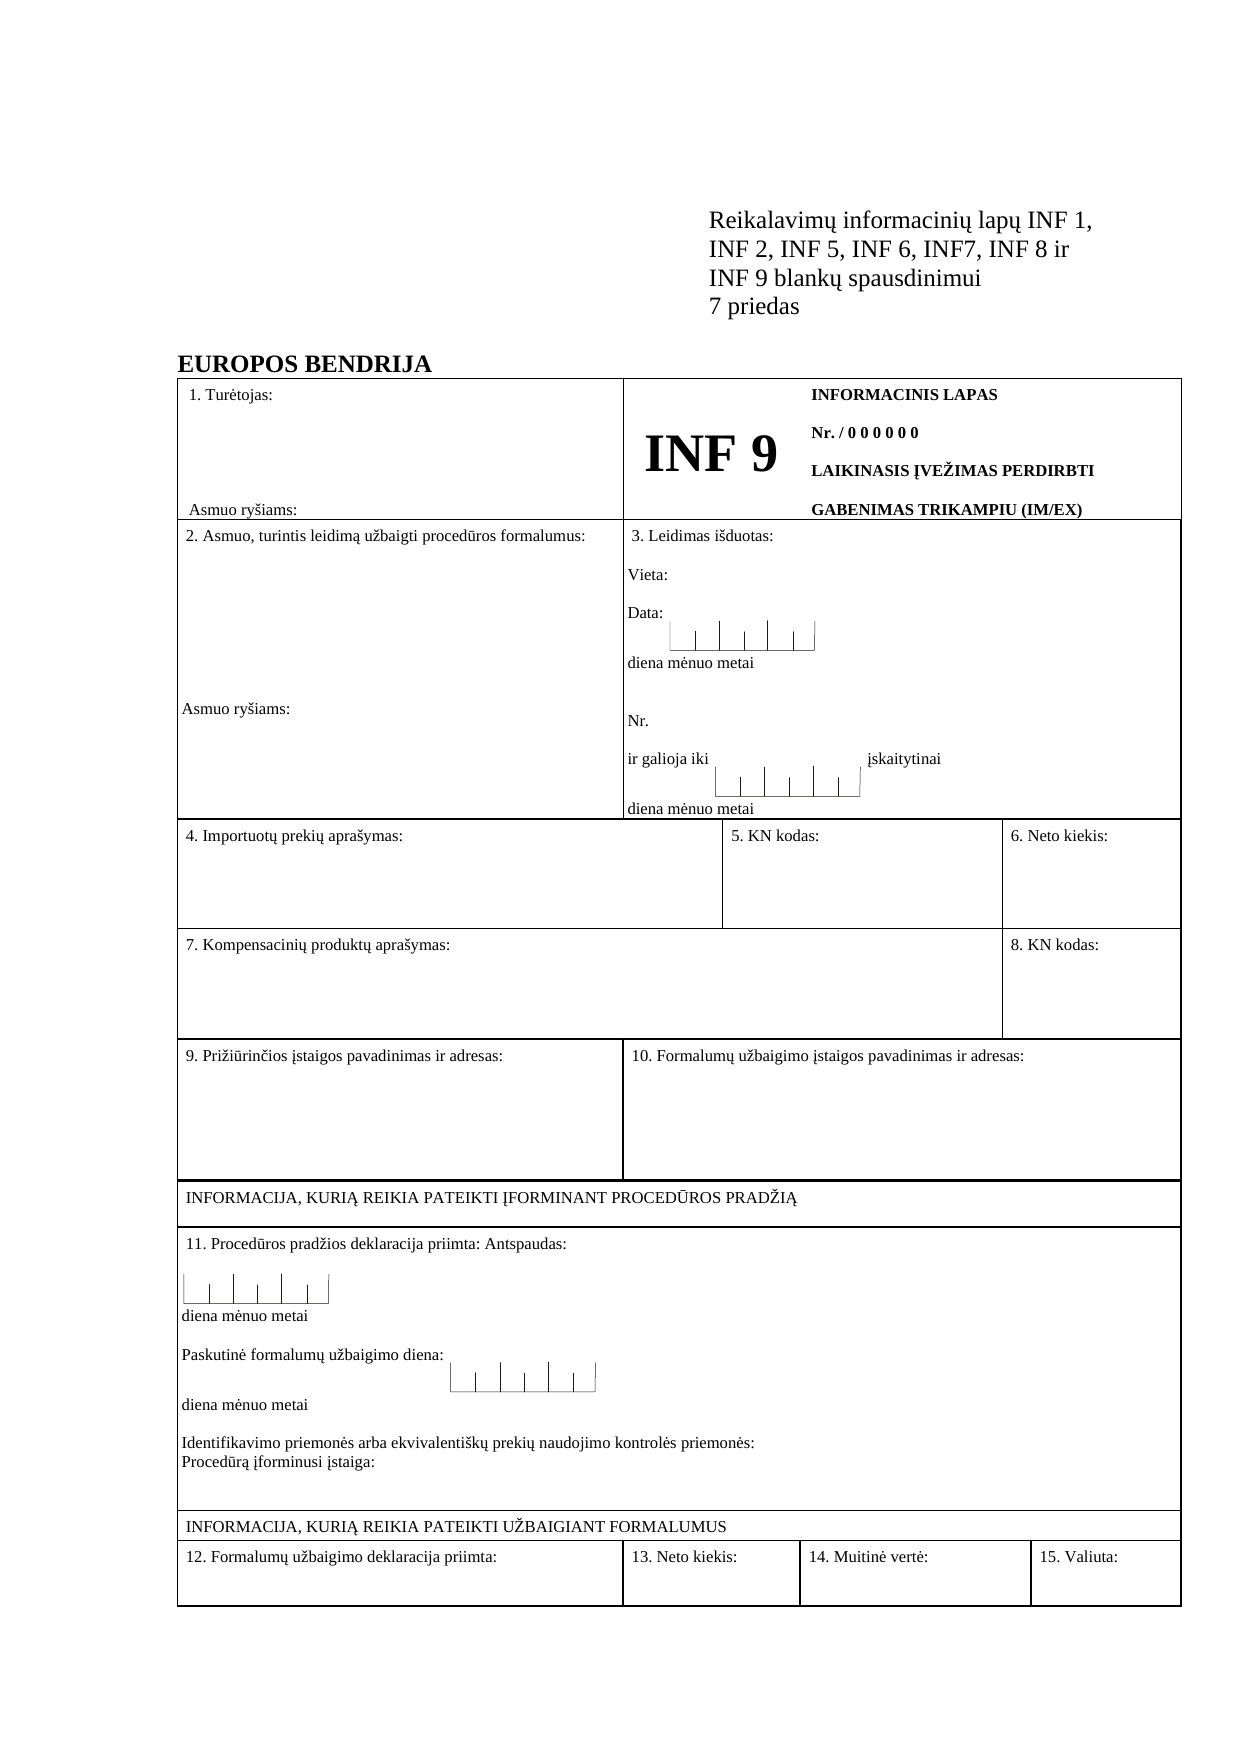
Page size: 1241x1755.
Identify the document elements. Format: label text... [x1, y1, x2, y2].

table_cell 14. Muitinė vertė: [801, 1541, 1030, 1605]
table_cell 8. KN kodas: [1003, 929, 1180, 1038]
table_cell INFORMACIJA, KURIĄ REIKIA PATEIKTI ĮFORMINANT PROCEDŪROS PRADŽIĄ [178, 1182, 1180, 1226]
table_cell 3. Leidimas išduotas: Vieta: Data: diena mėnuo metai Nr. ir galioja iki įskaitytinai diena mėnuo metai [624, 520, 1180, 818]
table_cell 12. Formalumų užbaigimo deklaracija priimta: [178, 1541, 622, 1605]
table_cell 2. Asmuo, turintis leidimą užbaigti procedūros formalumus: Asmuo ryšiams: [178, 520, 623, 818]
table_cell 13. Neto kiekis: [624, 1541, 799, 1605]
text INF 9 blankų spausdinimui [177, 263, 1181, 291]
text EUROPOS BENDRIJA [177, 349, 1181, 378]
table_cell 7. Kompensacinių produktų aprašymas: [178, 929, 1002, 1038]
table_cell 5. KN kodas: [723, 820, 1002, 927]
table_cell 11. Procedūros pradžios deklaracija priimta: Antspaudas: diena mėnuo metai Paskutinė formalumų užbaigimo diena: diena mėnuo metai Identifikavimo priemonės arba ekvivalentiškų prekių naudojimo kontrolės priemonės: Procedūrą įforminusi įstaiga: [178, 1228, 1180, 1509]
table_cell 9. Prižiūrinčios įstaigos pavadinimas ir adresas: [178, 1040, 622, 1178]
table_header INFORMACINIS LAPAS Nr. / 0 0 0 0 0 0 LAIKINASIS ĮVEŽIMAS PERDIRBTI GABENIMAS TRIKAMPIU (IM/EX) [800, 379, 1181, 519]
text 7 priedas [177, 291, 1181, 320]
table_cell INFORMACIJA, KURIĄ REIKIA PATEIKTI UŽBAIGIANT FORMALUMUS [178, 1511, 1180, 1540]
table_header INF 9 [624, 379, 800, 519]
text INF 2, INF 5, INF 6, INF7, INF 8 ir [177, 234, 1181, 263]
table_cell 10. Formalumų užbaigimo įstaigos pavadinimas ir adresas: [624, 1040, 1180, 1178]
table_cell 15. Valiuta: [1032, 1541, 1180, 1605]
text Reikalavimų informacinių lapų INF 1, [709, 205, 1181, 234]
table_cell 4. Importuotų prekių aprašymas: [178, 820, 722, 927]
table_cell 6. Neto kiekis: [1003, 820, 1180, 927]
table_header 1. Turėtojas: Asmuo ryšiams: [178, 379, 623, 519]
